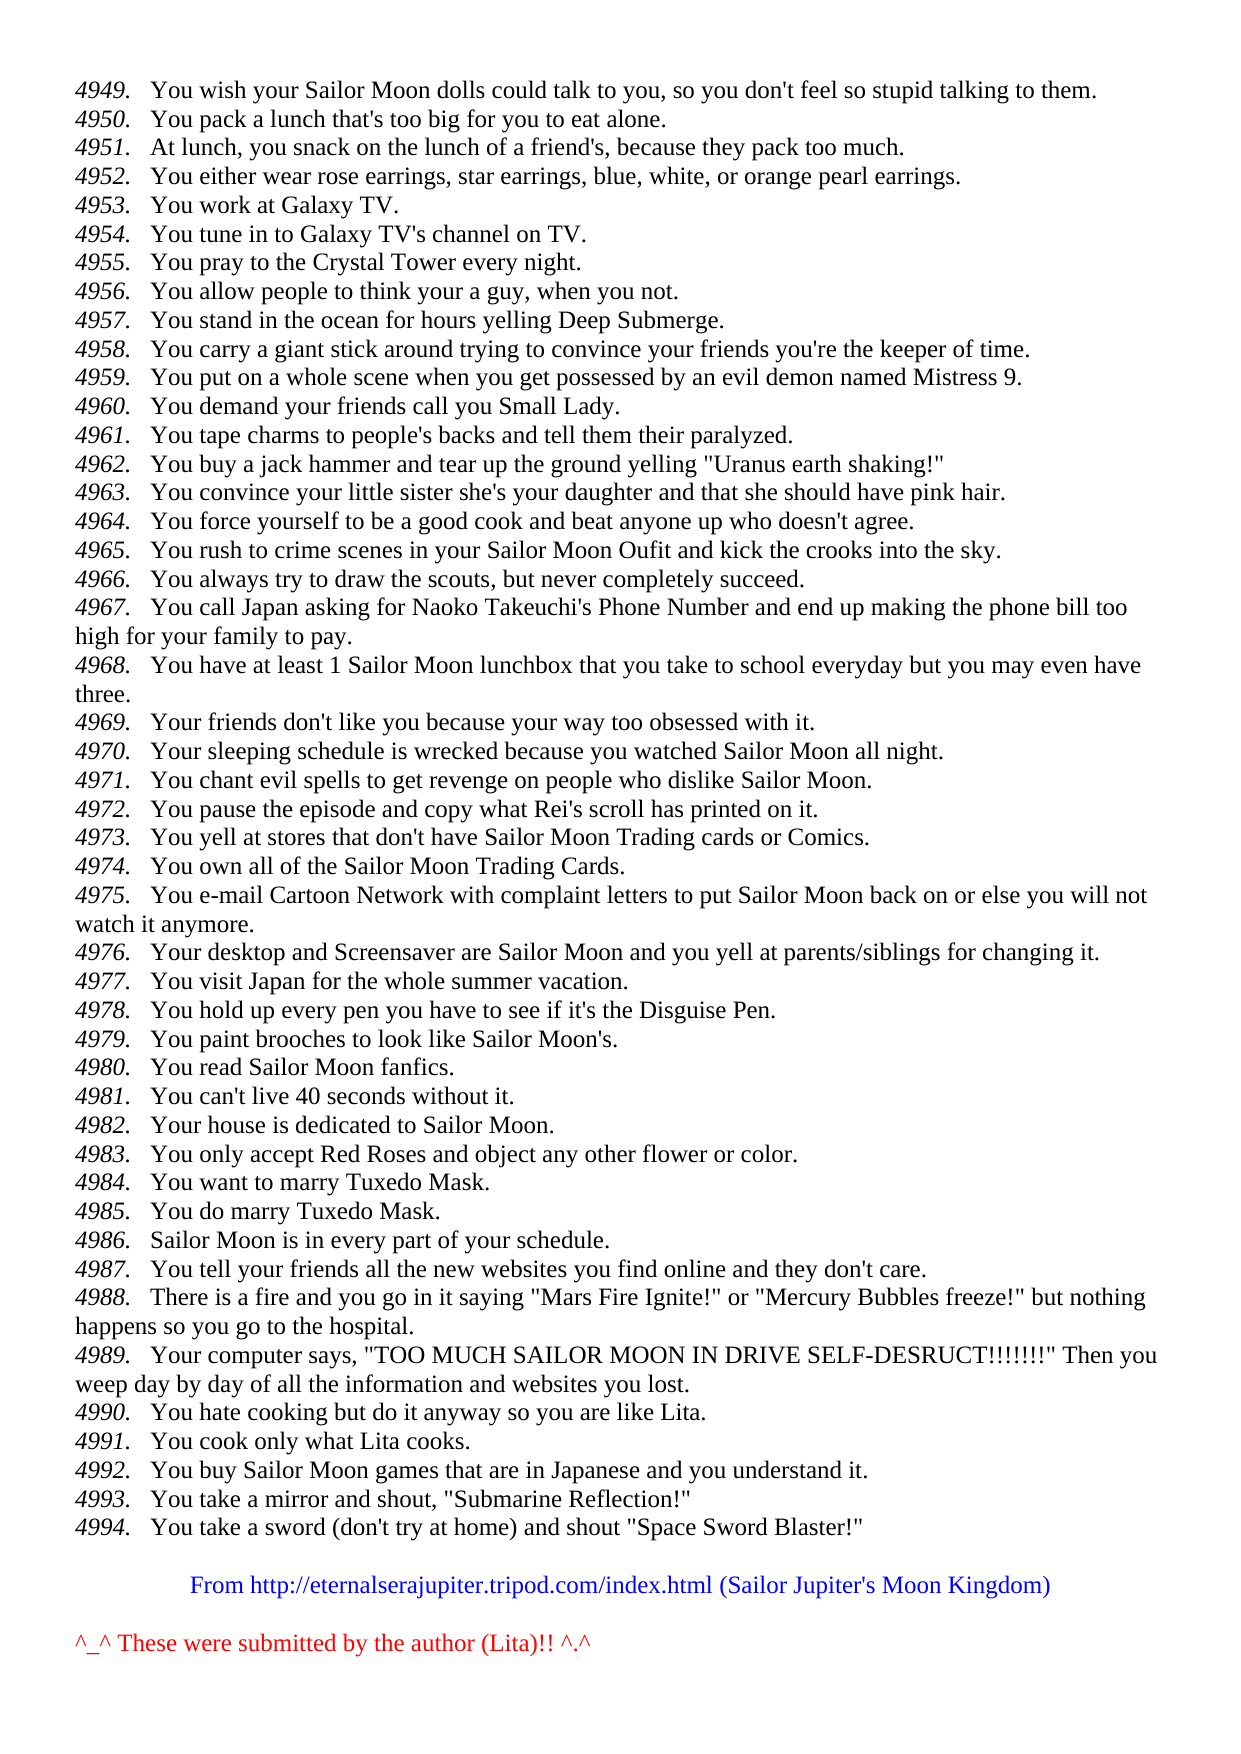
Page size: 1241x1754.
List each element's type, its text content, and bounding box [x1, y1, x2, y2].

list You do marry Tuxedo Mask. [75, 1196, 1165, 1225]
list At lunch, you snack on the lunch of a friend's, because they pack too much. [75, 132, 1165, 161]
list You force yourself to be a good cook and beat anyone up who doesn't agree. [75, 506, 1165, 535]
list You buy a jack hammer and tear up the ground yelling "Uranus earth shaking!" [75, 449, 1165, 477]
list You hate cooking but do it anyway so you are like Lita. [75, 1397, 1165, 1426]
list You stand in the ocean for hours yelling Deep Submerge. [75, 305, 1165, 334]
list You own all of the Sailor Moon Trading Cards. [75, 851, 1165, 880]
list You chant evil spells to get revenge on people who dislike Sailor Moon. [75, 765, 1165, 794]
list You rush to crime scenes in your Sailor Moon Oufit and kick the crooks into the sky. [75, 535, 1165, 564]
list You convince your little sister she's your daughter and that she should have pink hair. [75, 477, 1165, 506]
text From http://eternalserajupiter.tripod.com/index.html (Sailor Jupiter's Moon Kingdom) [75, 1570, 1165, 1599]
list You call Japan asking for Naoko Takeuchi's Phone Number and end up making the phone bill too high for your family to pay. [75, 592, 1165, 650]
list You work at Galaxy TV. [75, 190, 1165, 219]
list Your desktop and Screensaver are Sailor Moon and you yell at parents/siblings for changing it. [75, 937, 1165, 966]
list You yell at stores that don't have Sailor Moon Trading cards or Comics. [75, 822, 1165, 851]
list You buy Sailor Moon games that are in Japanese and you understand it. [75, 1455, 1165, 1484]
list You tell your friends all the new websites you find online and they don't care. [75, 1254, 1165, 1282]
list You e-mail Cartoon Network with complaint letters to put Sailor Moon back on or else you will not watch it anymore. [75, 880, 1165, 937]
list You paint brooches to look like Sailor Moon's. [75, 1024, 1165, 1052]
list You take a sword (don't try at home) and shout "Space Sword Blaster!" [75, 1512, 1165, 1541]
list You have at least 1 Sailor Moon lunchbox that you take to school everyday but you may even have three. [75, 650, 1165, 707]
list You allow people to think your a guy, when you not. [75, 276, 1165, 305]
list You pray to the Crystal Tower every night. [75, 247, 1165, 276]
list You wish your Sailor Moon dolls could talk to you, so you don't feel so stupid talking to them. [75, 75, 1165, 104]
list You hold up every pen you have to see if it's the Disguise Pen. [75, 995, 1165, 1024]
list There is a fire and you go in it saying "Mars Fire Ignite!" or "Mercury Bubbles freeze!" but nothing happens so you go to the hospital. [75, 1282, 1165, 1340]
list You tape charms to people's backs and tell them their paralyzed. [75, 420, 1165, 449]
list You want to marry Tuxedo Mask. [75, 1167, 1165, 1196]
list You cook only what Lita cooks. [75, 1426, 1165, 1455]
list You pack a lunch that's too big for you to eat alone. [75, 104, 1165, 132]
list You read Sailor Moon fanfics. [75, 1052, 1165, 1081]
list Your sleeping schedule is wrecked because you watched Sailor Moon all night. [75, 736, 1165, 765]
list You only accept Red Roses and object any other flower or color. [75, 1139, 1165, 1167]
list You put on a whole scene when you get possessed by an evil demon named Mistress 9. [75, 362, 1165, 391]
list You visit Japan for the whole summer vacation. [75, 966, 1165, 995]
list You tune in to Galaxy TV's channel on TV. [75, 219, 1165, 247]
list Your house is dedicated to Sailor Moon. [75, 1110, 1165, 1139]
list You carry a giant stick around trying to convince your friends you're the keeper of time. [75, 334, 1165, 362]
list You either wear rose earrings, star earrings, blue, white, or orange pearl earrings. [75, 161, 1165, 190]
list You always try to draw the scouts, but never completely succeed. [75, 564, 1165, 592]
list You take a mirror and shout, "Submarine Reflection!" [75, 1484, 1165, 1512]
list You demand your friends call you Small Lady. [75, 391, 1165, 420]
text ^_^ These were submitted by the author (Lita)!! ^.^ [75, 1628, 1165, 1657]
list You pause the episode and copy what Rei's scroll has printed on it. [75, 794, 1165, 822]
list Your friends don't like you because your way too obsessed with it. [75, 707, 1165, 736]
list You can't live 40 seconds without it. [75, 1081, 1165, 1110]
list Sailor Moon is in every part of your schedule. [75, 1225, 1165, 1254]
list Your computer says, "TOO MUCH SAILOR MOON IN DRIVE SELF-DESRUCT!!!!!!!" Then you weep day by day of all the information and websites you lost. [75, 1340, 1165, 1397]
